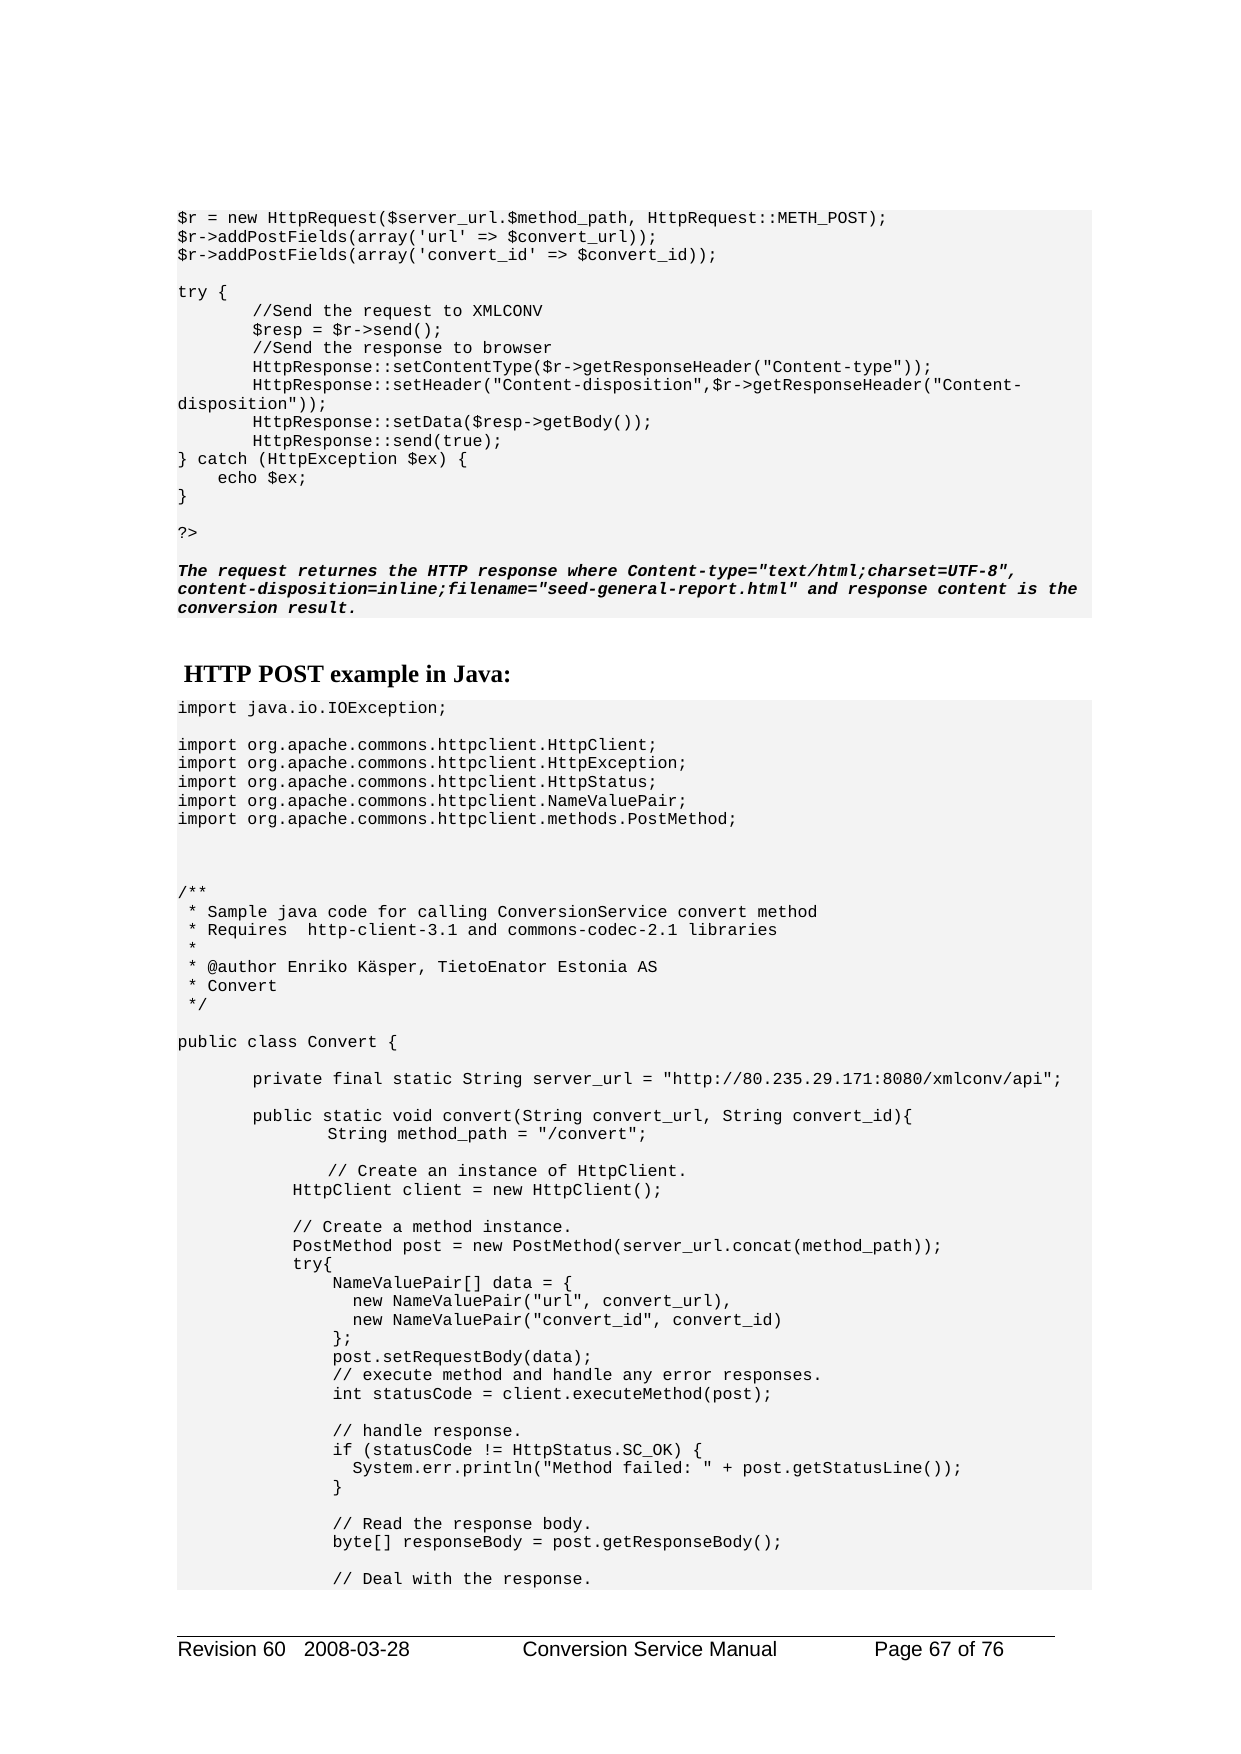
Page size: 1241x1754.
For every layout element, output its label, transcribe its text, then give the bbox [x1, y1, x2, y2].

list post.setRequestBody(data); [177, 1349, 1092, 1367]
list // handle response. [177, 1423, 1092, 1441]
list public static void convert(String convert_url, String convert_id){ [177, 1108, 1092, 1126]
list $resp = $r->send(); [177, 321, 1092, 340]
list new NameValuePair("url", convert_url), [177, 1293, 1092, 1312]
list import org.apache.commons.httpclient.HttpClient; [177, 737, 1092, 755]
list // execute method and handle any error responses. [177, 1367, 1092, 1386]
list NameValuePair[] data = { [177, 1274, 1092, 1293]
list * @author Enriko Käsper, TietoEnator Estonia AS [177, 959, 1092, 978]
list HttpResponse::send(true); [177, 433, 1092, 451]
text HTTP POST example in Java: [177, 659, 1092, 688]
list echo $ex; [177, 470, 1092, 488]
list public class Convert { [177, 1033, 1092, 1052]
list String method_path = "/convert"; [177, 1126, 1092, 1145]
list ?> [177, 525, 1092, 544]
list HttpResponse::setData($resp->getBody()); [177, 414, 1092, 433]
list //Send the request to XMLCONV [177, 303, 1092, 321]
list }; [177, 1330, 1092, 1349]
list * Sample java code for calling ConversionService convert method [177, 904, 1092, 922]
list // Create a method instance. [177, 1219, 1092, 1237]
list /** [177, 885, 1092, 904]
list PostMethod post = new PostMethod(server_url.concat(method_path)); [177, 1237, 1092, 1256]
list try{ [177, 1256, 1092, 1274]
list if (statusCode != HttpStatus.SC_OK) { [177, 1441, 1092, 1460]
list * Requires http-client-3.1 and commons-codec-2.1 libraries [177, 922, 1092, 941]
list System.err.println("Method failed: " + post.getStatusLine()); [177, 1460, 1092, 1478]
list import org.apache.commons.httpclient.HttpException; [177, 755, 1092, 774]
list private final static String server_url = "http://80.235.29.171:8080/xmlconv/api"; [177, 1071, 1092, 1089]
list HttpResponse::setContentType($r->getResponseHeader("Content-type")); [177, 358, 1092, 377]
list // Create an instance of HttpClient. [177, 1163, 1092, 1182]
list import org.apache.commons.httpclient.methods.PostMethod; [177, 811, 1092, 829]
list // Deal with the response. [177, 1571, 1092, 1590]
list } catch (HttpException $ex) { [177, 451, 1092, 470]
list HttpResponse::setHeader("Content-disposition",$r->getResponseHeader("Content-disposition")); [177, 377, 1092, 414]
list import java.io.IOException; [177, 700, 1092, 718]
list HttpClient client = new HttpClient(); [177, 1182, 1092, 1200]
list } [177, 488, 1092, 507]
list * [177, 941, 1092, 959]
list //Send the response to browser [177, 340, 1092, 358]
list * Convert [177, 978, 1092, 996]
list new NameValuePair("convert_id", convert_id) [177, 1312, 1092, 1330]
list $r = new HttpRequest($server_url.$method_path, HttpRequest::METH_POST); [177, 210, 1092, 229]
list $r->addPostFields(array('url' => $convert_url)); [177, 229, 1092, 247]
list } [177, 1478, 1092, 1497]
list int statusCode = client.executeMethod(post); [177, 1386, 1092, 1404]
text The request returnes the HTTP response where Content-type="text/html;charset=UTF-8", content-disposition=inline;filename="seed-general-report.html" and response content is the conversion result. [177, 562, 1092, 618]
list try { [177, 284, 1092, 303]
list byte[] responseBody = post.getResponseBody(); [177, 1534, 1092, 1553]
list import org.apache.commons.httpclient.NameValuePair; [177, 792, 1092, 811]
list $r->addPostFields(array('convert_id' => $convert_id)); [177, 247, 1092, 266]
list // Read the response body. [177, 1516, 1092, 1534]
list */ [177, 996, 1092, 1015]
list import org.apache.commons.httpclient.HttpStatus; [177, 774, 1092, 792]
